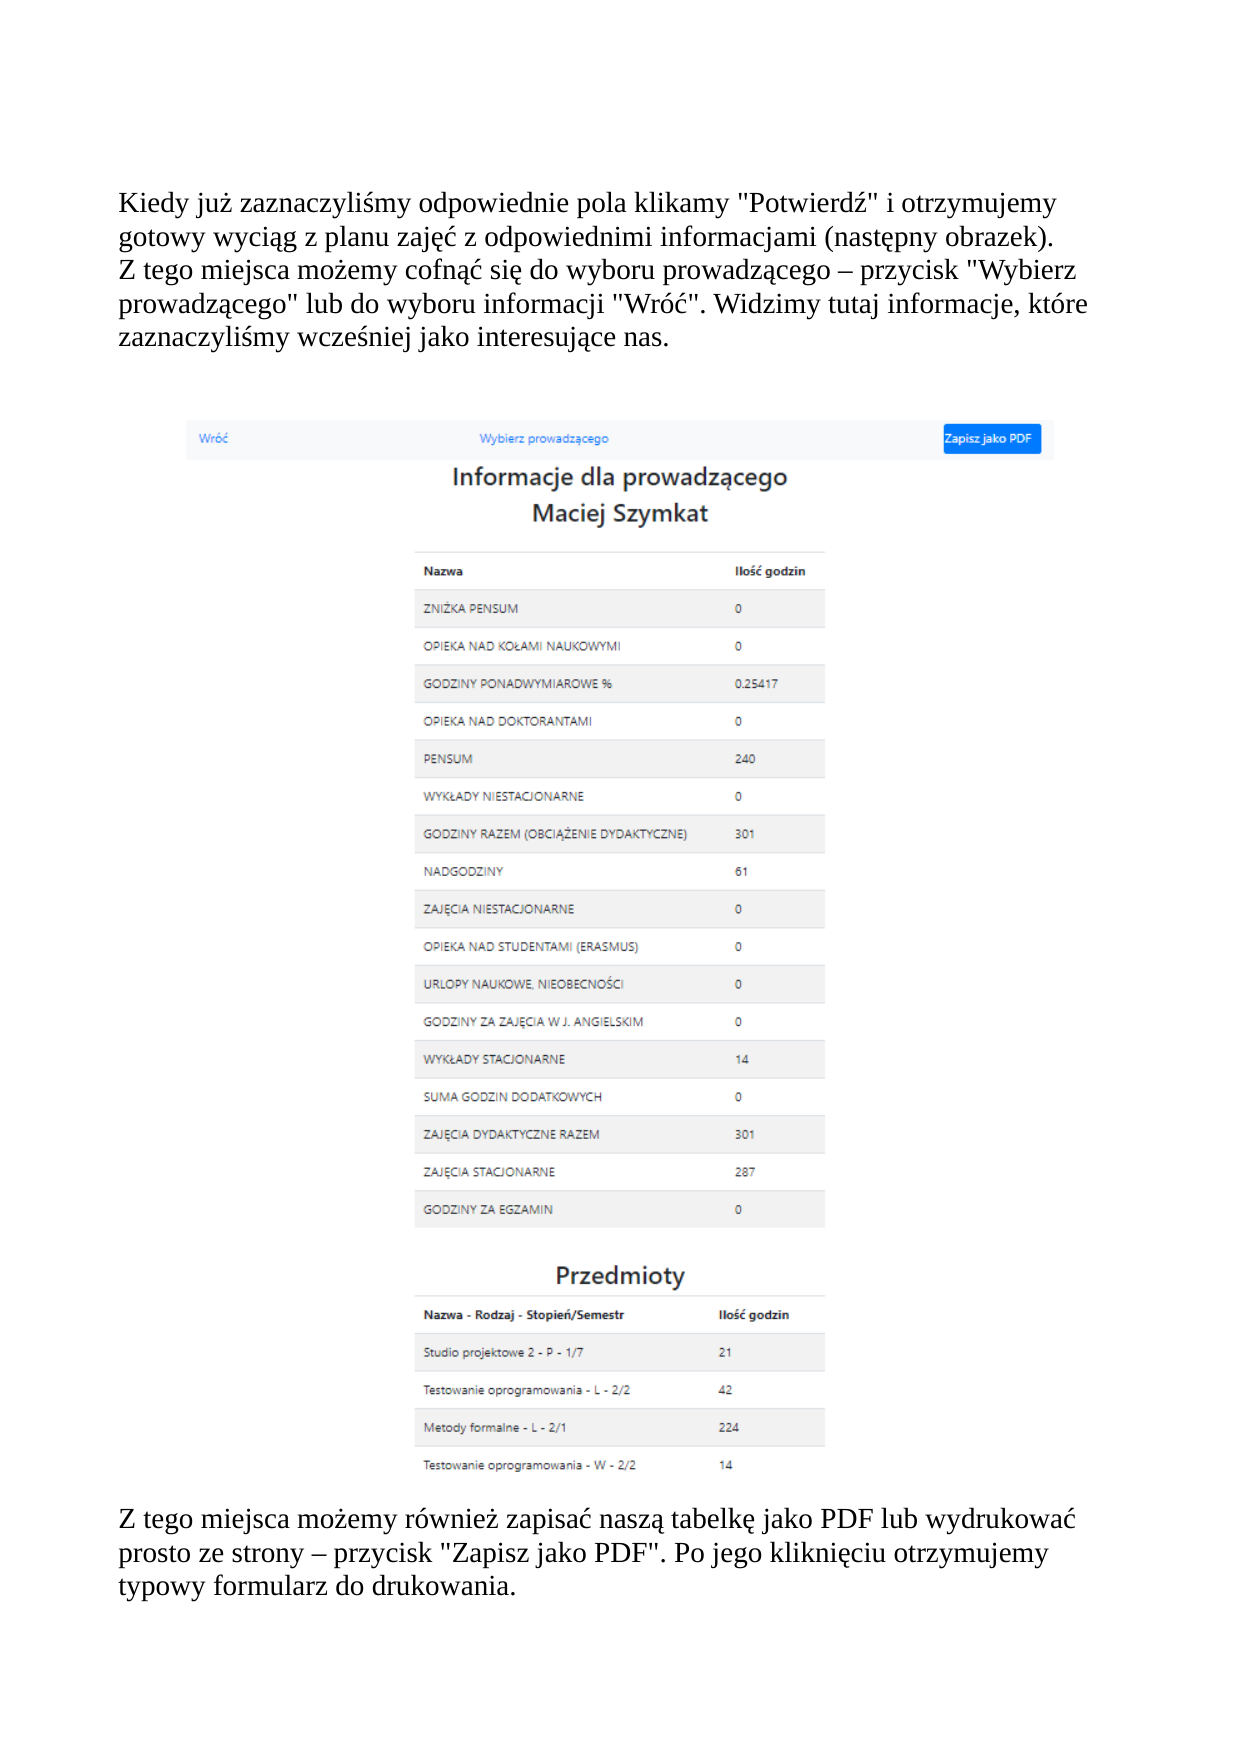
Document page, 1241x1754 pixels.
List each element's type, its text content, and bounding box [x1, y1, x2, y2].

text Z tego miejsca możemy również zapisać naszą tabelkę jako PDF lub wydrukować prosto ze strony – przycisk "Zapisz jako PDF". Po jego kliknięciu otrzymujemy typowy formularz do drukowania. [118, 1502, 1122, 1602]
text Kiedy już zaznaczyliśmy odpowiednie pola klikamy "Potwierdź" i otrzymujemy gotowy wyciąg z planu zajęć z odpowiednimi informacjami (następny obrazek). [118, 185, 1122, 252]
picture [186, 420, 1054, 1502]
text Z tego miejsca możemy cofnąć się do wyboru prowadzącego – przycisk "Wybierz prowadzącego" lub do wyboru informacji "Wróć". Widzimy tutaj informacje, które zaznaczyliśmy wcześniej jako interesujące nas. [118, 252, 1122, 353]
